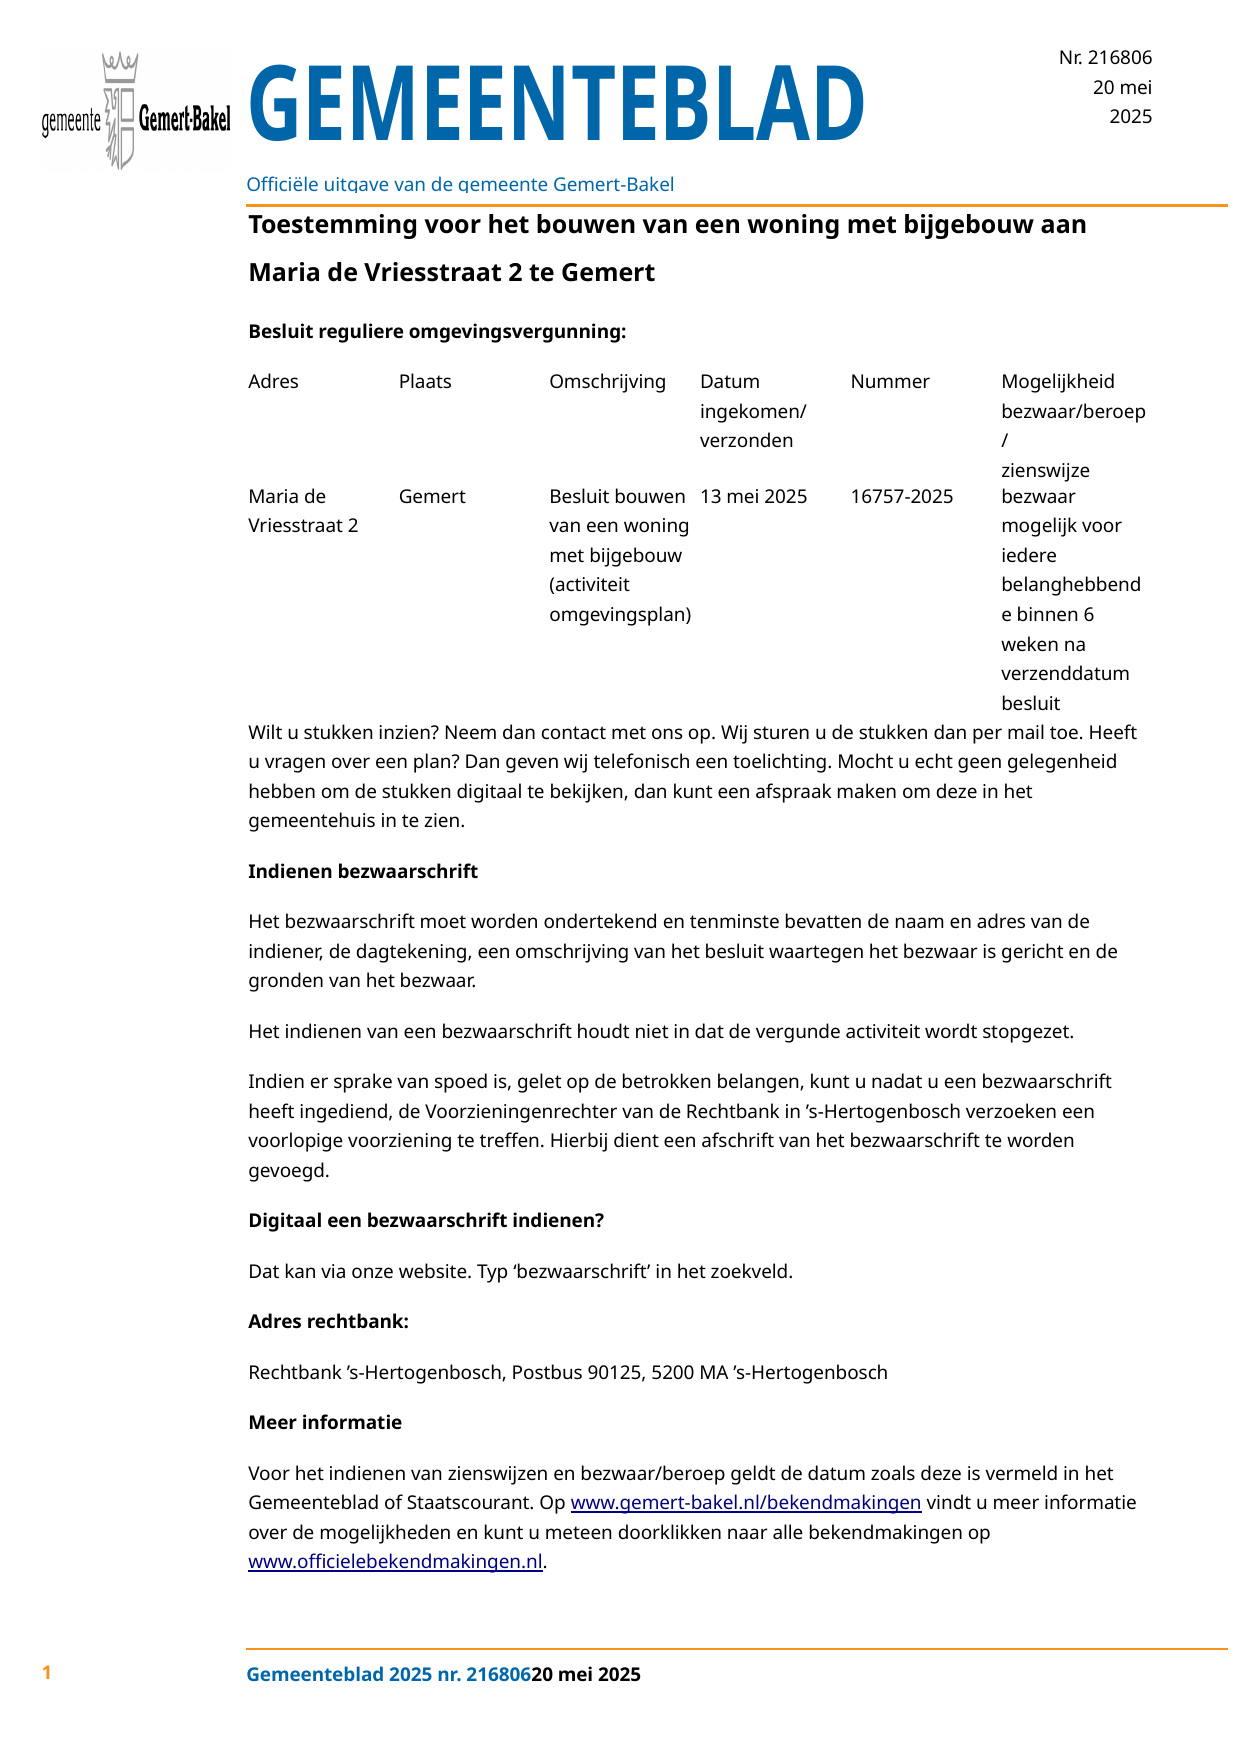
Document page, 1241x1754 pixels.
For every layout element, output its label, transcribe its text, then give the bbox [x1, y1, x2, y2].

text Indienen bezwaarschrift [248, 858, 1152, 884]
table_cell 13 mei 2025 [700, 483, 850, 716]
text Besluit reguliere omgevingsvergunning: [248, 318, 1152, 344]
table_cell Maria de Vriesstraat 2 [248, 483, 398, 716]
text Voor het indienen van zienswijzen en bezwaar/beroep geldt de datum zoals deze is vermeld in het Gemeenteblad of Staatscourant. Op www.gemert-bakel.nl/bekendmakingen vindt u meer informatie over de mogelijkheden en kunt u meteen doorklikken naar alle bekendmakingen op www.officielebekendmakingen.nl. [248, 1460, 1152, 1574]
table_header Adres [248, 369, 398, 483]
text Digitaal een bezwaarschrift indienen? [248, 1208, 1152, 1233]
table_cell Gemert [399, 483, 549, 716]
text Dat kan via onze website. Typ ‘bezwaarschrift’ in het zoekveld. [248, 1258, 1152, 1284]
text Het bezwaarschrift moet worden ondertekend en tenminste bevatten de naam en adres van de indiener, de dagtekening, een omschrijving van het besluit waartegen het bezwaar is gericht en de gronden van het bezwaar. [248, 908, 1152, 993]
text Indien er sprake van spoed is, gelet op de betrokken belangen, kunt u nadat u een bezwaarschrift heeft ingediend, de Voorzieningenrechter van de Rechtbank in ’s-Hertogenbosch verzoeken een voorlopige voorziening te treffen. Hierbij dient een afschrift van het bezwaarschrift te worden gevoegd. [248, 1068, 1152, 1183]
text Adres rechtbank: [248, 1308, 1152, 1334]
text Rechtbank ’s-Hertogenbosch, Postbus 90125, 5200 MA ’s-Hertogenbosch [248, 1359, 1152, 1385]
table_cell bezwaar mogelijk voor iedere belanghebbende binnen 6 weken na verzenddatum besluit [1001, 483, 1152, 716]
text Het indienen van een bezwaarschrift houdt niet in dat de vergunde activiteit wordt stopgezet. [248, 1018, 1152, 1044]
text Meer informatie [248, 1409, 1152, 1435]
table_header Nummer [850, 369, 1001, 483]
table_cell 16757-2025 [850, 483, 1001, 716]
table_header Mogelijkheid bezwaar/beroep/ zienswijze [1001, 369, 1152, 483]
picture [41, 47, 231, 172]
text Wilt u stukken inzien? Neem dan contact met ons op. Wij sturen u de stukken dan per mail toe. Heeft u vragen over een plan? Dan geven wij telefonisch een toelichting. Mocht u echt geen gelegenheid hebben om de stukken digitaal te bekijken, dan kunt een afspraak maken om deze in het gemeentehuis in te zien. [248, 719, 1152, 833]
table_header Omschrijving [549, 369, 700, 483]
table_header Plaats [399, 369, 549, 483]
table_header Datum ingekomen/ verzonden [700, 369, 850, 483]
text Toestemming voor het bouwen van een woning met bijgebouw aan Maria de Vriesstraat 2 te Gemert [248, 207, 1152, 288]
table_cell Besluit bouwen van een woning met bijgebouw (activiteit omgevingsplan) [549, 483, 700, 716]
